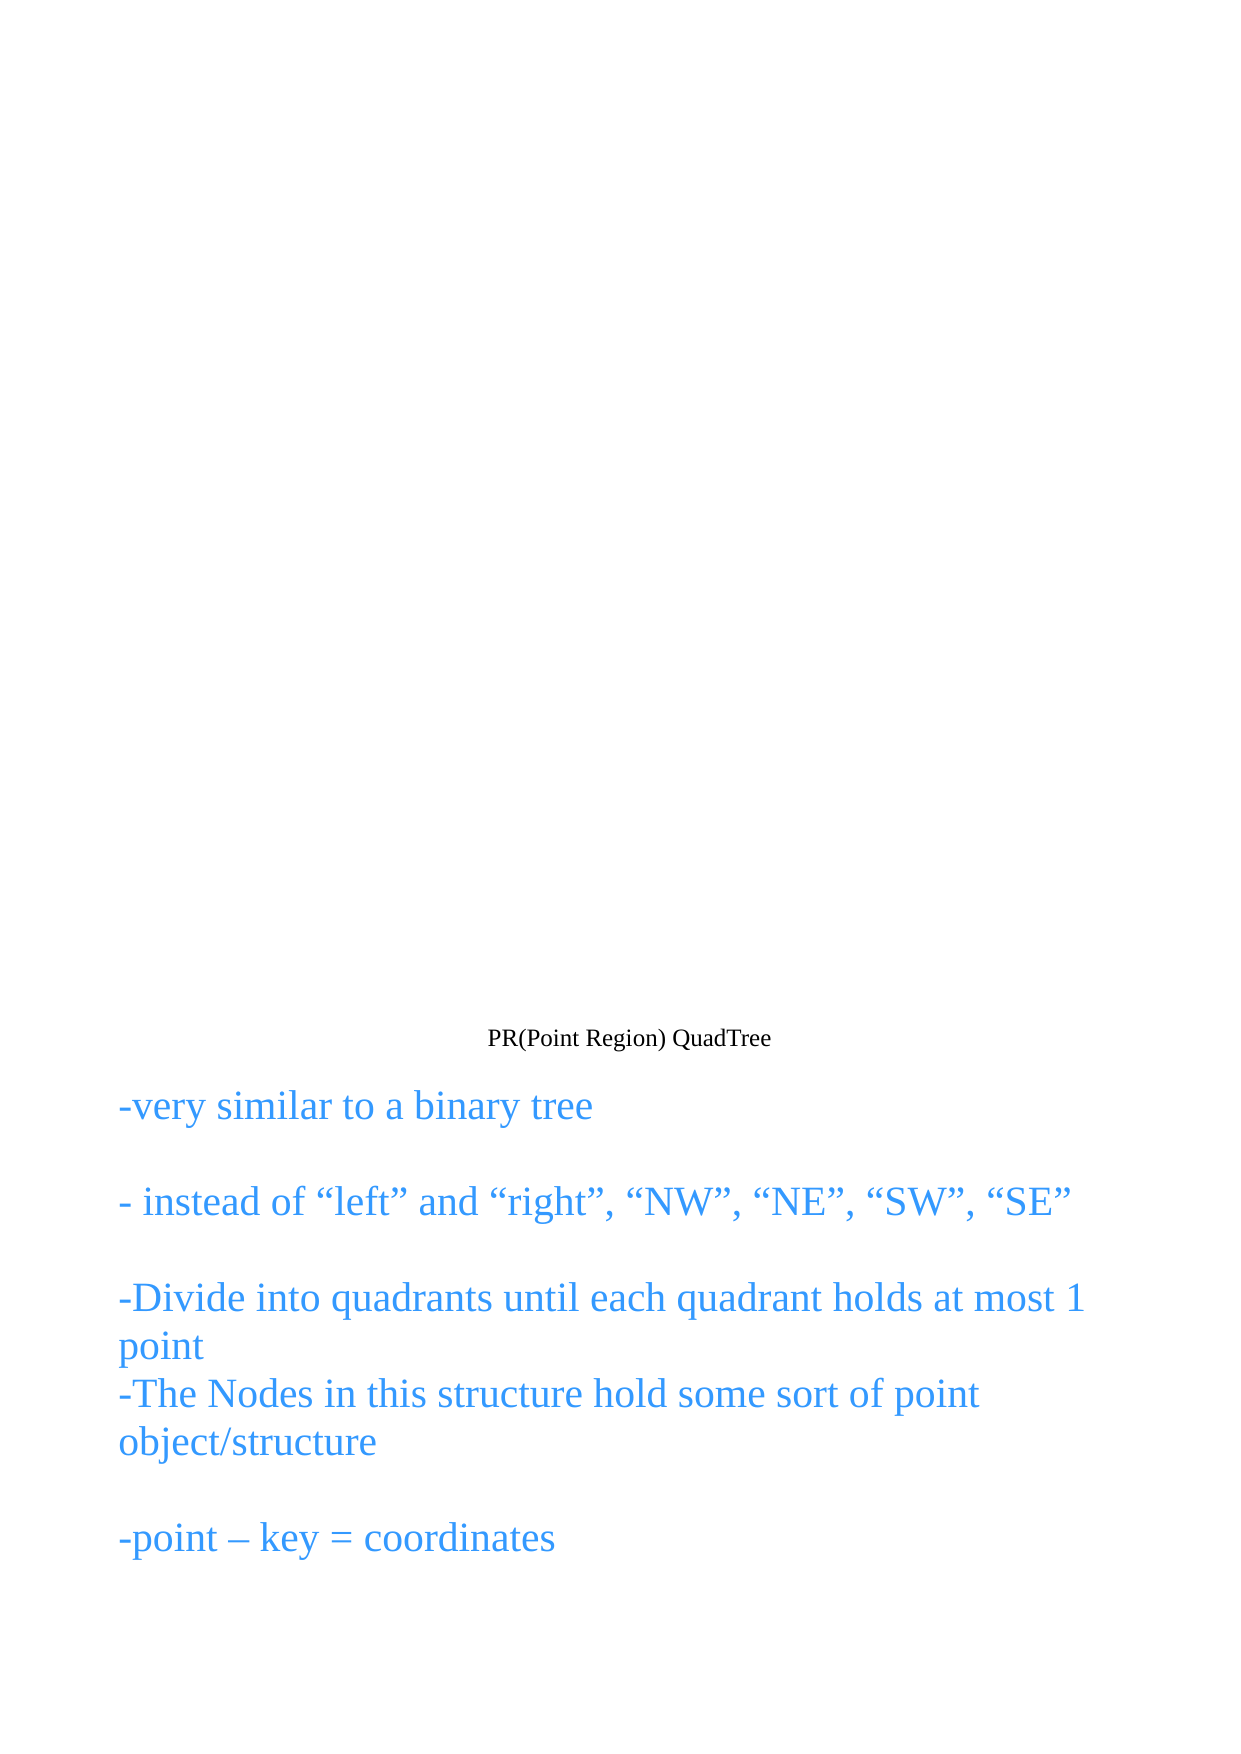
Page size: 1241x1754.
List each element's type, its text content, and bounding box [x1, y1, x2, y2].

text - instead of “left” and “right”, “NW”, “NE”, “SW”, “SE” [118, 1177, 1122, 1224]
text -point – key = coordinates [118, 1512, 1122, 1560]
text -Divide into quadrants until each quadrant holds at most 1 point [118, 1272, 1122, 1368]
text PR(Point Region) QuadTree [118, 1023, 1122, 1052]
text -The Nodes in this structure hold some sort of point object/structure [118, 1368, 1122, 1464]
text -very similar to a binary tree [118, 1081, 1122, 1129]
